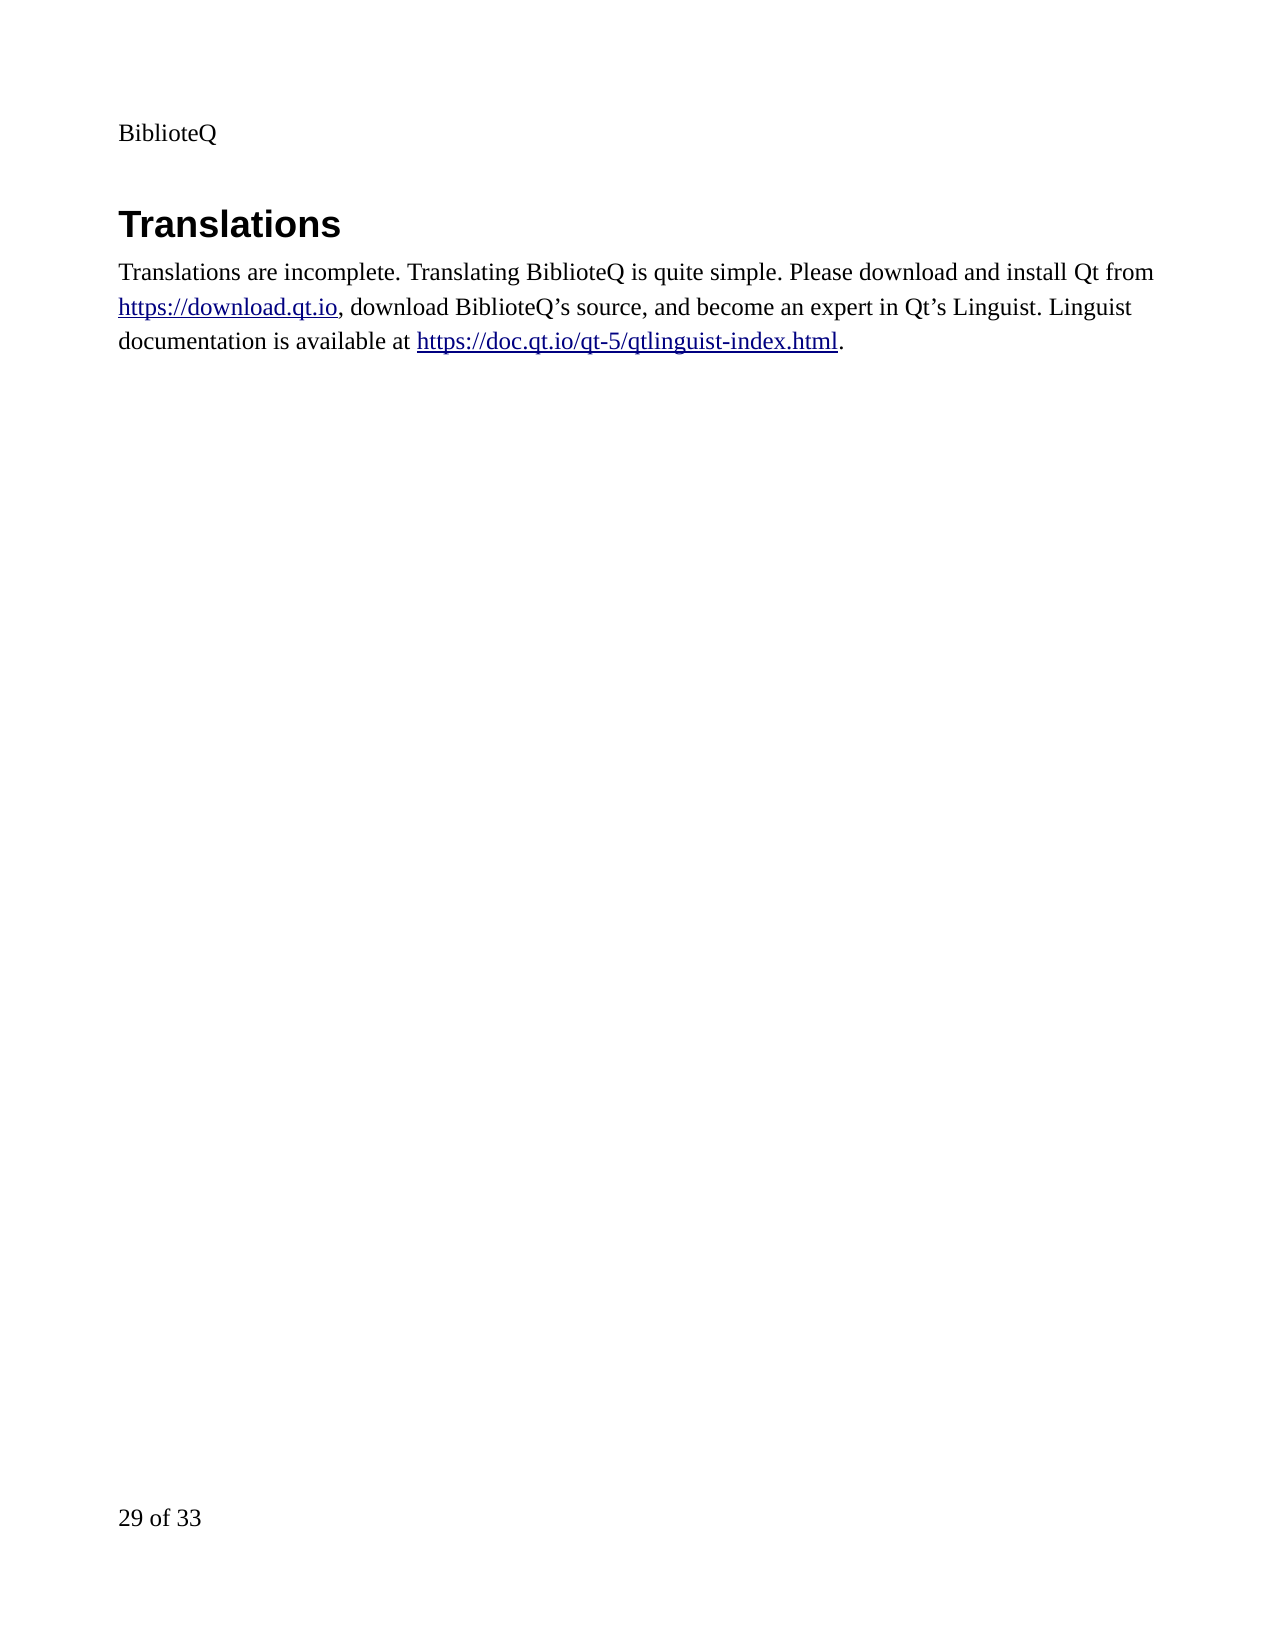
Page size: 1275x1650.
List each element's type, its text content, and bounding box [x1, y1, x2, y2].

text Translations are incomplete. Translating BiblioteQ is quite simple. Please download and install Qt from https://download.qt.io, download BiblioteQ’s source, and become an expert in Qt’s Linguist. Linguist documentation is available at https://doc.qt.io/qt-5/qtlinguist-index.html. [118, 257, 1157, 355]
subtitle Translations [118, 201, 1157, 245]
